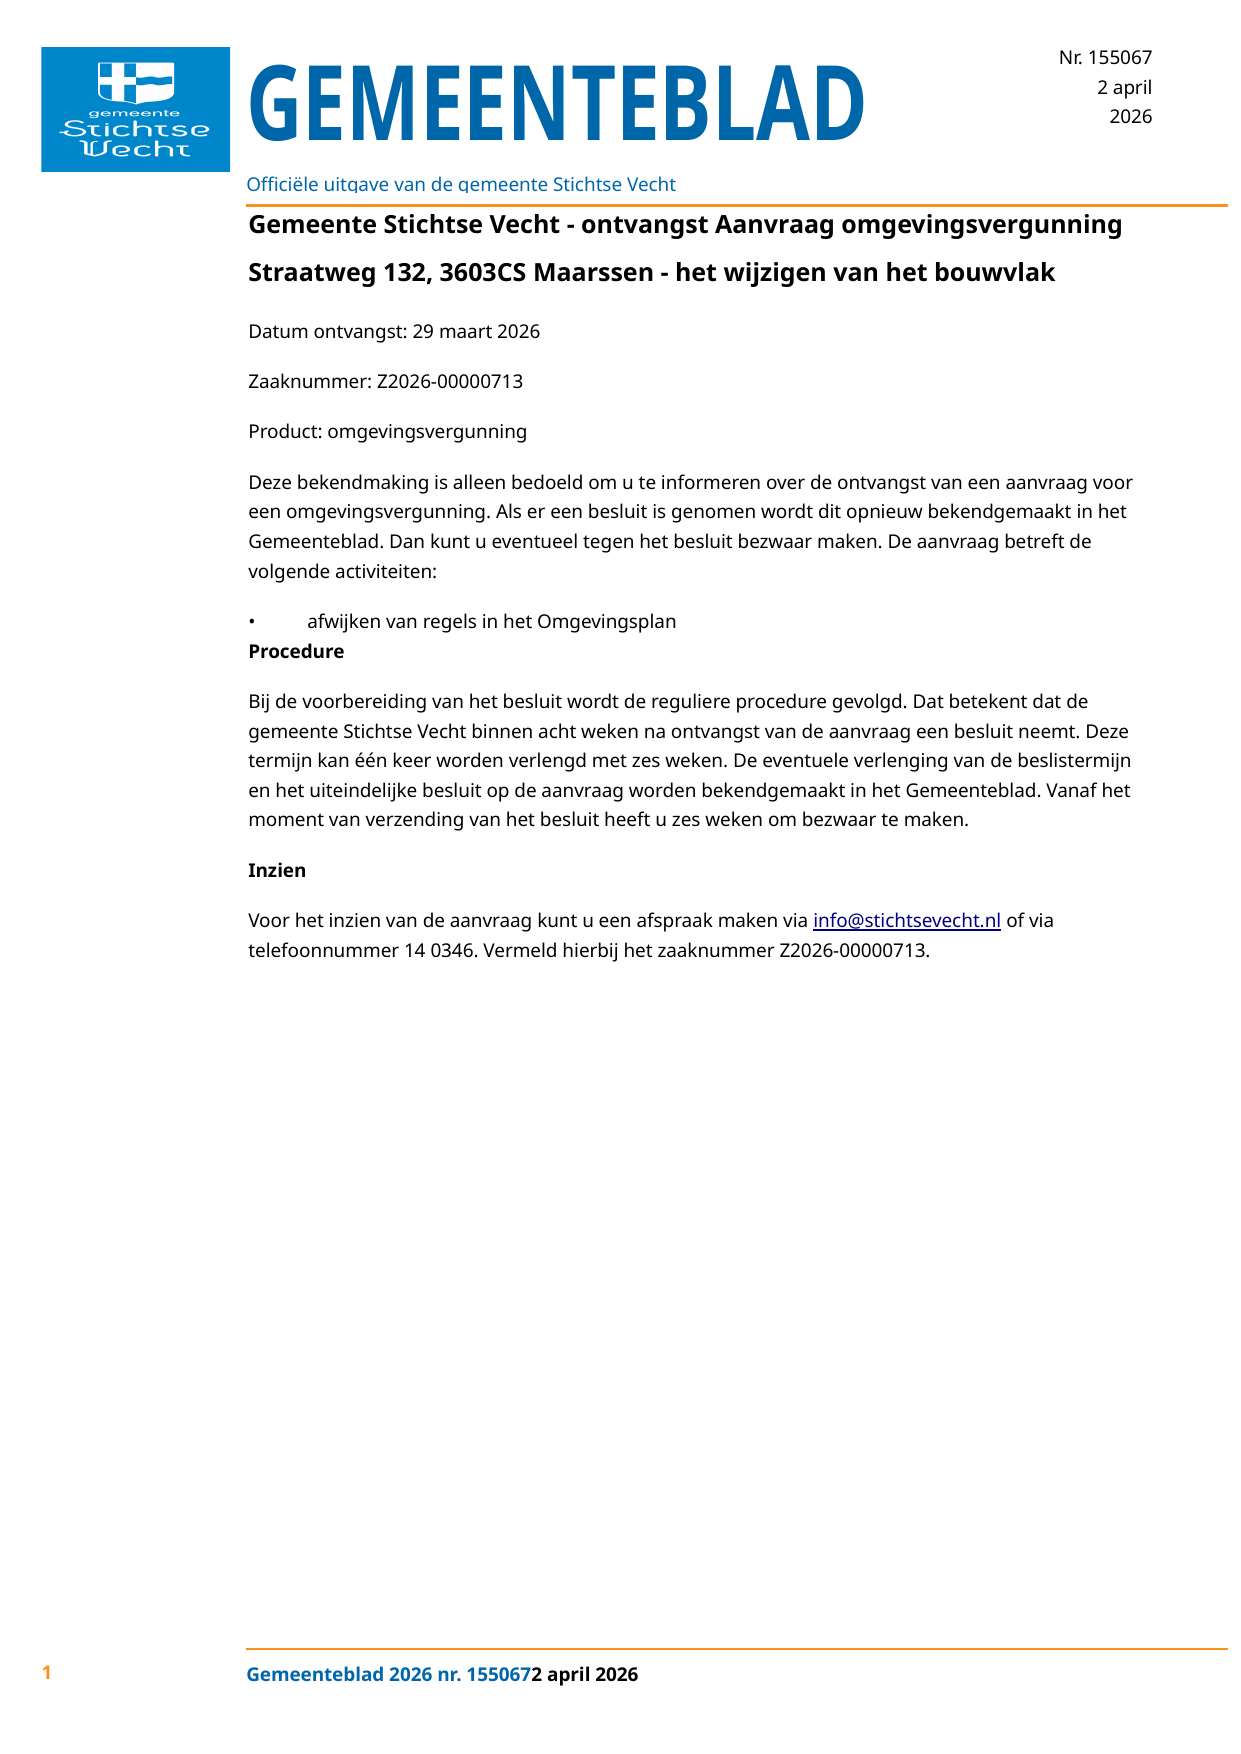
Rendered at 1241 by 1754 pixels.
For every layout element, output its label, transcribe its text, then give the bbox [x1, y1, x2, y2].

text Bij de voorbereiding van het besluit wordt de reguliere procedure gevolgd. Dat betekent dat de gemeente Stichtse Vecht binnen acht weken na ontvangst van de aanvraag een besluit neemt. Deze termijn kan één keer worden verlengd met zes weken. De eventuele verlenging van de beslistermijn en het uiteindelijke besluit op de aanvraag worden bekendgemaakt in het Gemeenteblad. Vanaf het moment van verzending van het besluit heeft u zes weken om bezwaar te maken. [248, 688, 1152, 832]
text Product: omgevingsvergunning [248, 419, 1152, 444]
text Deze bekendmaking is alleen bedoeld om u te informeren over de ontvangst van een aanvraag voor een omgevingsvergunning. Als er een besluit is genomen wordt dit opnieuw bekendgemaakt in het Gemeenteblad. Dan kunt u eventueel tegen het besluit bezwaar maken. De aanvraag betreft de volgende activiteiten: [248, 469, 1152, 584]
text Zaaknummer: Z2026-00000713 [248, 368, 1152, 394]
picture [137, 63, 174, 103]
text Datum ontvangst: 29 maart 2026 [248, 318, 1152, 344]
text Gemeente Stichtse Vecht - ontvangst Aanvraag omgevingsvergunning Straatweg 132, 3603CS Maarssen - het wijzigen van het bouwvlak [248, 207, 1152, 288]
picture [99, 63, 135, 101]
text Inzien [248, 857, 1152, 883]
list afwijken van regels in het Omgevingsplan [248, 608, 1152, 634]
text Voor het inzien van de aanvraag kunt u een afspraak maken via info@stichtsevecht.nl of via telefoonnummer 14 0346. Vermeld hierbij het zaaknummer Z2026-00000713. [248, 907, 1152, 963]
text Procedure [248, 638, 1152, 664]
